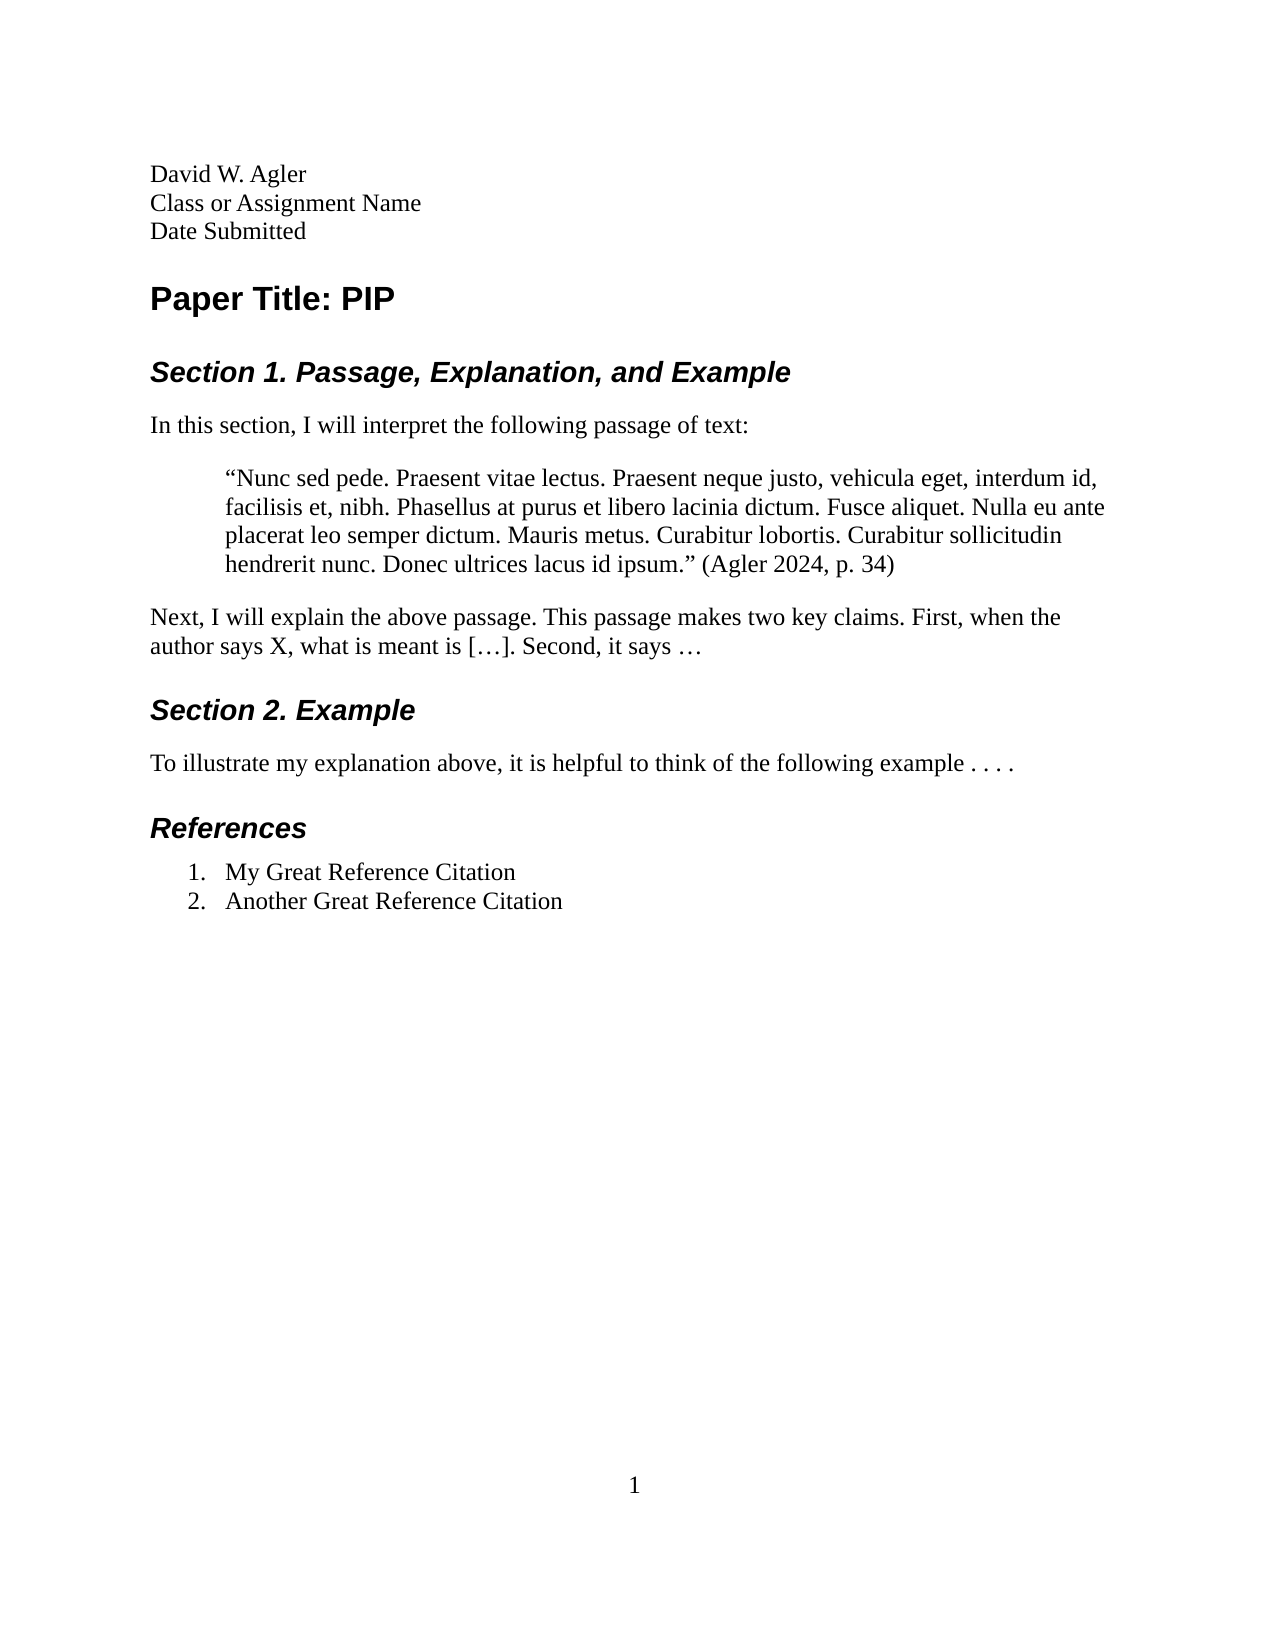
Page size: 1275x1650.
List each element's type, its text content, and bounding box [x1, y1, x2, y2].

text “Nunc sed pede. Praesent vitae lectus. Praesent neque justo, vehicula eget, interdum id, facilisis et, nibh. Phasellus at purus et libero lacinia dictum. Fusce aliquet. Nulla eu ante placerat leo semper dictum. Mauris metus. Curabitur lobortis. Curabitur sollicitudin hendrerit nunc. Donec ultrices lacus id ipsum.” (Agler 2024, p. 34) [225, 463, 1125, 578]
subtitle Paper Title: PIP [150, 279, 1125, 318]
text Next, I will explain the above passage. This passage makes two key claims. First, when the author says X, what is meant is […]. Second, it says … [150, 602, 1125, 659]
list My Great Reference Citation [187, 857, 1125, 886]
text David W. Agler Class or Assignment Name Date Submitted [150, 159, 1125, 245]
text In this section, I will interpret the following passage of text: [150, 410, 1125, 439]
subtitle References [150, 811, 1125, 845]
text To illustrate my explanation above, it is helpful to think of the following example . . . . [150, 748, 1125, 777]
subtitle Section 1. Passage, Explanation, and Example [150, 355, 1125, 389]
subtitle Section 2. Example [150, 693, 1125, 727]
list Another Great Reference Citation [187, 886, 1125, 915]
